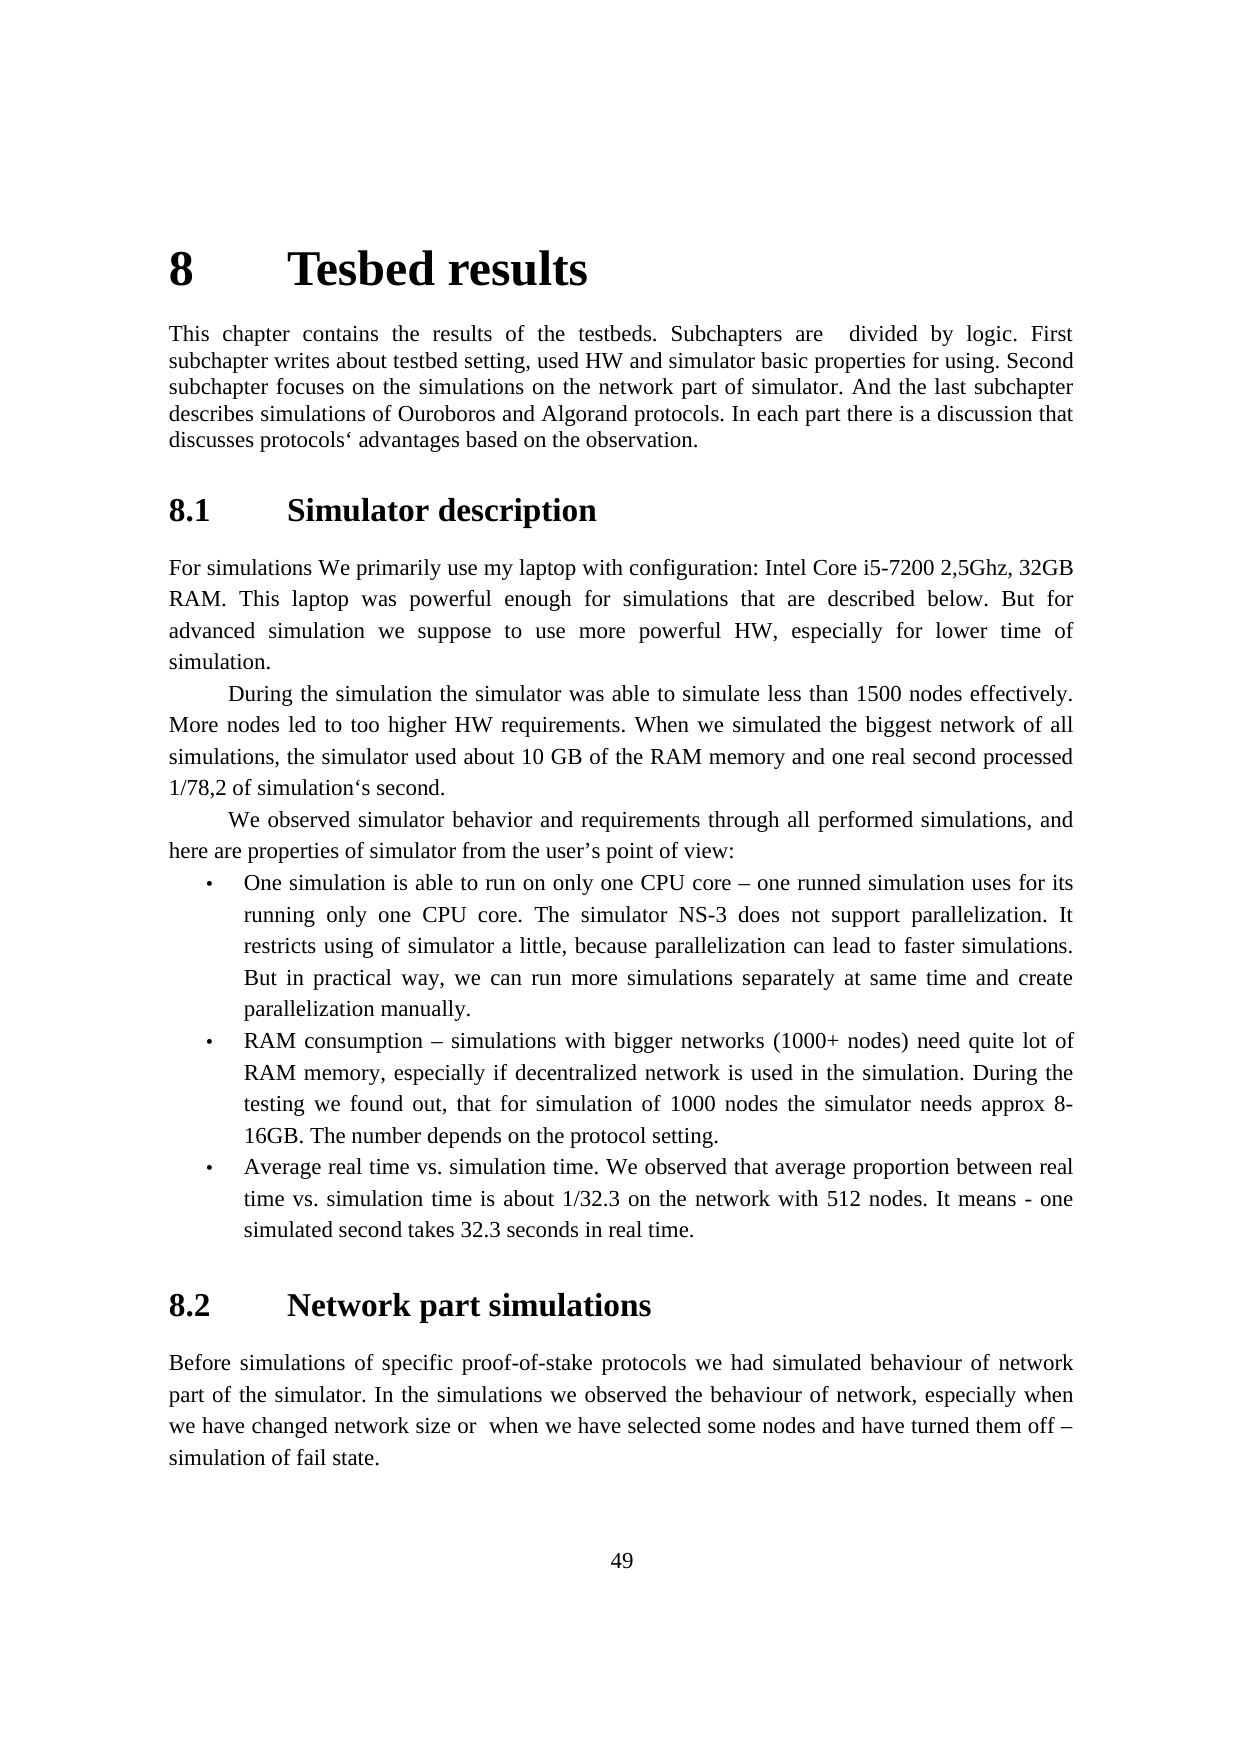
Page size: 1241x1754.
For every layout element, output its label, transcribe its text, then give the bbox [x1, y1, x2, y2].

subtitle Tesbed results [169, 238, 1075, 296]
text For simulations We primarily use my laptop with configuration: Intel Core i5-7200 2,5Ghz, 32GB RAM. This laptop was powerful enough for simulations that are described below. But for advanced simulation we suppose to use more powerful HW, especially for lower time of simulation. [169, 553, 1075, 674]
list Average real time vs. simulation time. We observed that average proportion between real time vs. simulation time is about 1/32.3 on the network with 512 nodes. It means - one simulated second takes 32.3 seconds in real time. [206, 1153, 1075, 1243]
text Before simulations of specific proof-of-stake protocols we had simulated behaviour of network part of the simulator. In the simulations we observed the behaviour of network, especially when we have changed network size or when we have selected some nodes and have turned them off – simulation of fail state. [169, 1349, 1075, 1470]
list RAM consumption – simulations with bigger networks (1000+ nodes) need quite lot of RAM memory, especially if decentralized network is used in the simulation. During the testing we found out, that for simulation of 1000 nodes the simulator needs approx 8-16GB. The number depends on the protocol setting. [206, 1027, 1075, 1148]
subtitle Network part simulations [169, 1285, 1075, 1324]
subtitle Simulator description [169, 490, 1075, 528]
text This chapter contains the results of the testbeds. Subchapters are divided by logic. First subchapter writes about testbed setting, used HW and simulator basic properties for using. Second subchapter focuses on the simulations on the network part of simulator. And the last subchapter describes simulations of Ouroboros and Algorand protocols. In each part there is a discussion that discusses protocols‘ advantages based on the observation. [169, 321, 1075, 452]
text During the simulation the simulator was able to simulate less than 1500 nodes effectively. More nodes led to too higher HW requirements. When we simulated the biggest network of all simulations, the simulator used about 10 GB of the RAM memory and one real second processed 1/78,2 of simulation‘s second. [169, 680, 1075, 801]
list One simulation is able to run on only one CPU core – one runned simulation uses for its running only one CPU core. The simulator NS-3 does not support parallelization. It restricts using of simulator a little, because parallelization can lead to faster simulations. But in practical way, we can run more simulations separately at same time and create parallelization manually. [206, 869, 1075, 1022]
text We observed simulator behavior and requirements through all performed simulations, and here are properties of simulator from the user’s point of view: [169, 806, 1075, 864]
